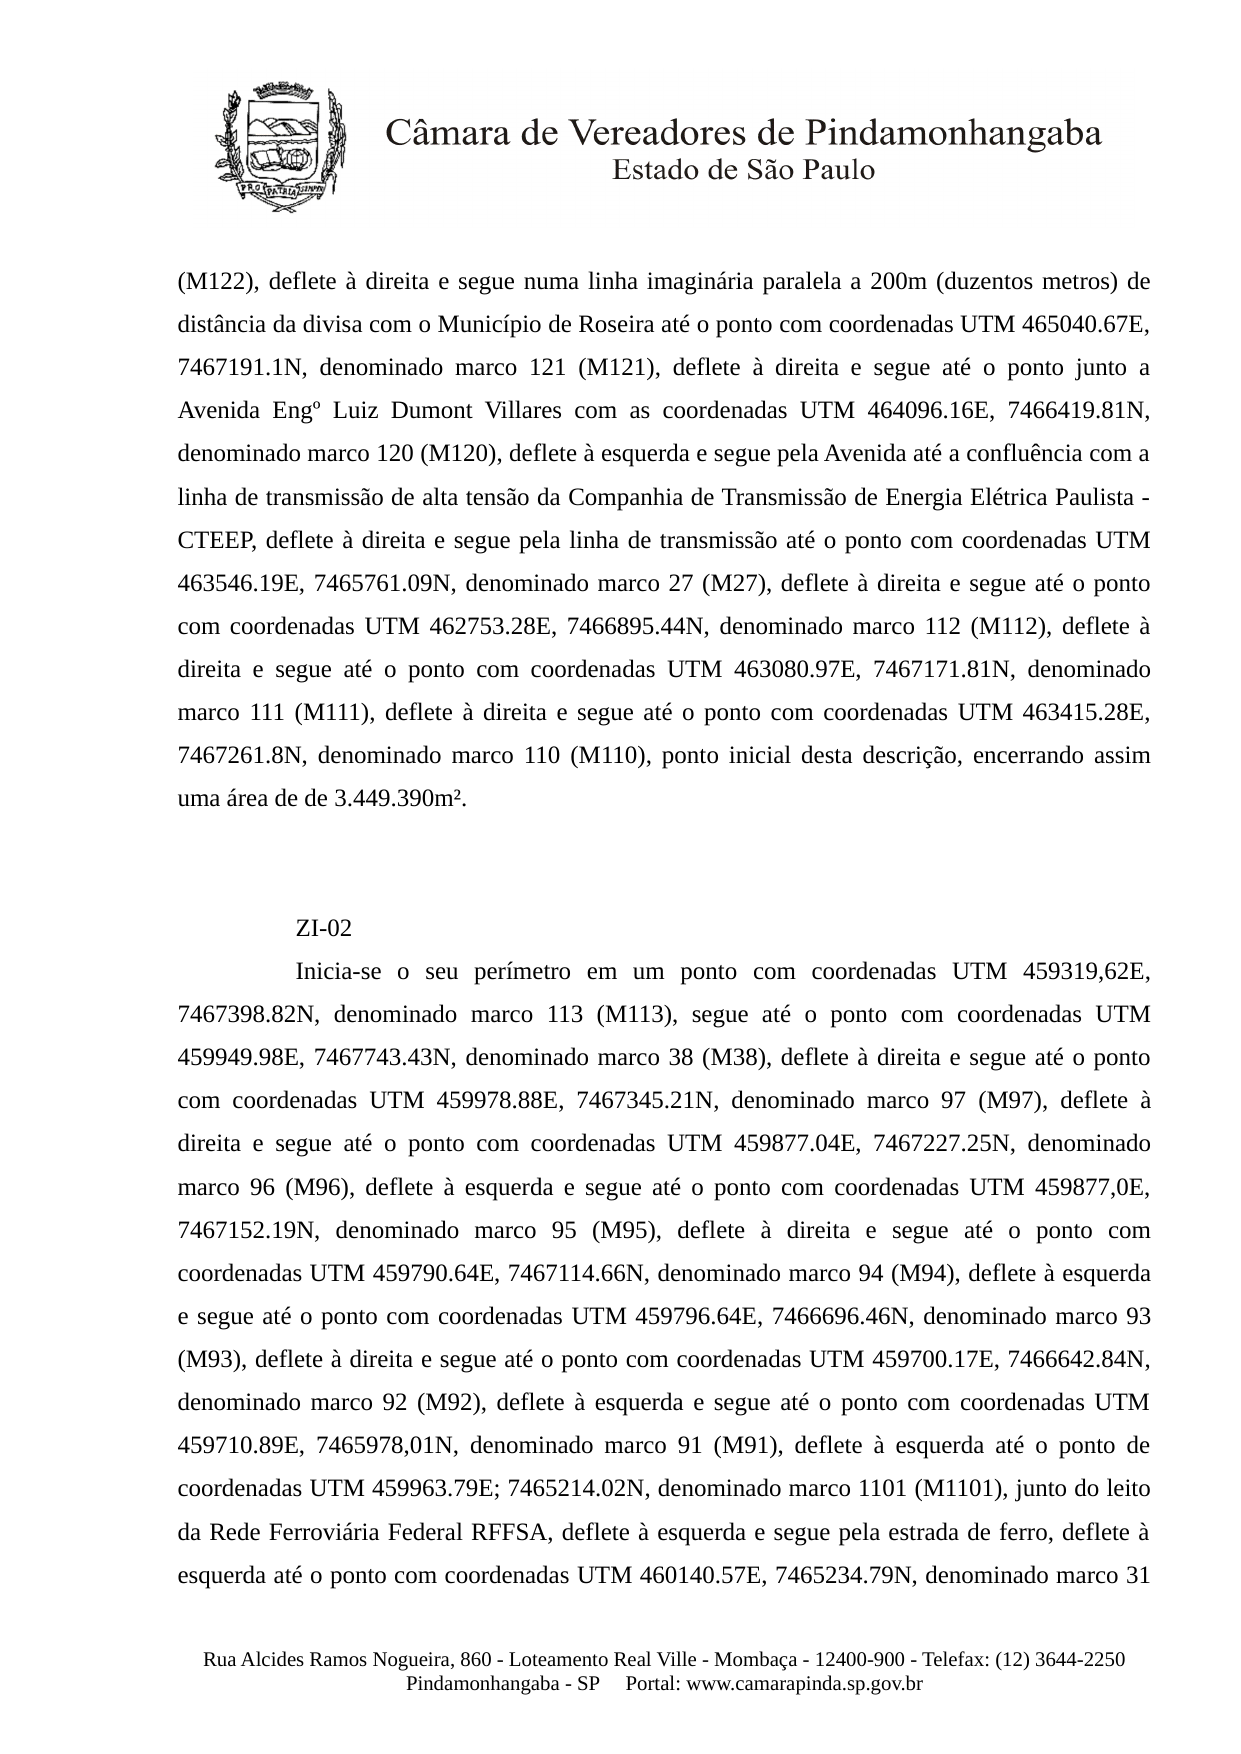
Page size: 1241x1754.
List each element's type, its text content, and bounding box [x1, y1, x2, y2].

text ZI-02 [177, 913, 1152, 942]
text (M122), deflete à direita e segue numa linha imaginária paralela a 200m (duzentos metros) de distância da divisa com o Município de Roseira até o ponto com coordenadas UTM 465040.67E, 7467191.1N, denominado marco 121 (M121), deflete à direita e segue até o ponto junto a Avenida Engº Luiz Dumont Villares com as coordenadas UTM 464096.16E, 7466419.81N, denominado marco 120 (M120), deflete à esquerda e segue pela Avenida até a confluência com a linha de transmissão de alta tensão da Companhia de Transmissão de Energia Elétrica Paulista - CTEEP, deflete à direita e segue pela linha de transmissão até o ponto com coordenadas UTM 463546.19E, 7465761.09N, denominado marco 27 (M27), deflete à direita e segue até o ponto com coordenadas UTM 462753.28E, 7466895.44N, denominado marco 112 (M112), deflete à direita e segue até o ponto com coordenadas UTM 463080.97E, 7467171.81N, denominado marco 111 (M111), deflete à direita e segue até o ponto com coordenadas UTM 463415.28E, 7467261.8N, denominado marco 110 (M110), ponto inicial desta descrição, encerrando assim uma área de de 3.449.390m². [177, 266, 1152, 812]
text Inicia-se o seu perímetro em um ponto com coordenadas UTM 459319,62E, 7467398.82N, denominado marco 113 (M113), segue até o ponto com coordenadas UTM 459949.98E, 7467743.43N, denominado marco 38 (M38), deflete à direita e segue até o ponto com coordenadas UTM 459978.88E, 7467345.21N, denominado marco 97 (M97), deflete à direita e segue até o ponto com coordenadas UTM 459877.04E, 7467227.25N, denominado marco 96 (M96), deflete à esquerda e segue até o ponto com coordenadas UTM 459877,0E, 7467152.19N, denominado marco 95 (M95), deflete à direita e segue até o ponto com coordenadas UTM 459790.64E, 7467114.66N, denominado marco 94 (M94), deflete à esquerda e segue até o ponto com coordenadas UTM 459796.64E, 7466696.46N, denominado marco 93 (M93), deflete à direita e segue até o ponto com coordenadas UTM 459700.17E, 7466642.84N, denominado marco 92 (M92), deflete à esquerda e segue até o ponto com coordenadas UTM 459710.89E, 7465978,01N, denominado marco 91 (M91), deflete à esquerda até o ponto de coordenadas UTM 459963.79E; 7465214.02N, denominado marco 1101 (M1101), junto do leito da Rede Ferroviária Federal RFFSA, deflete à esquerda e segue pela estrada de ferro, deflete à esquerda até o ponto com coordenadas UTM 460140.57E, 7465234.79N, denominado marco 31 [177, 956, 1152, 1588]
picture [193, 68, 1135, 228]
